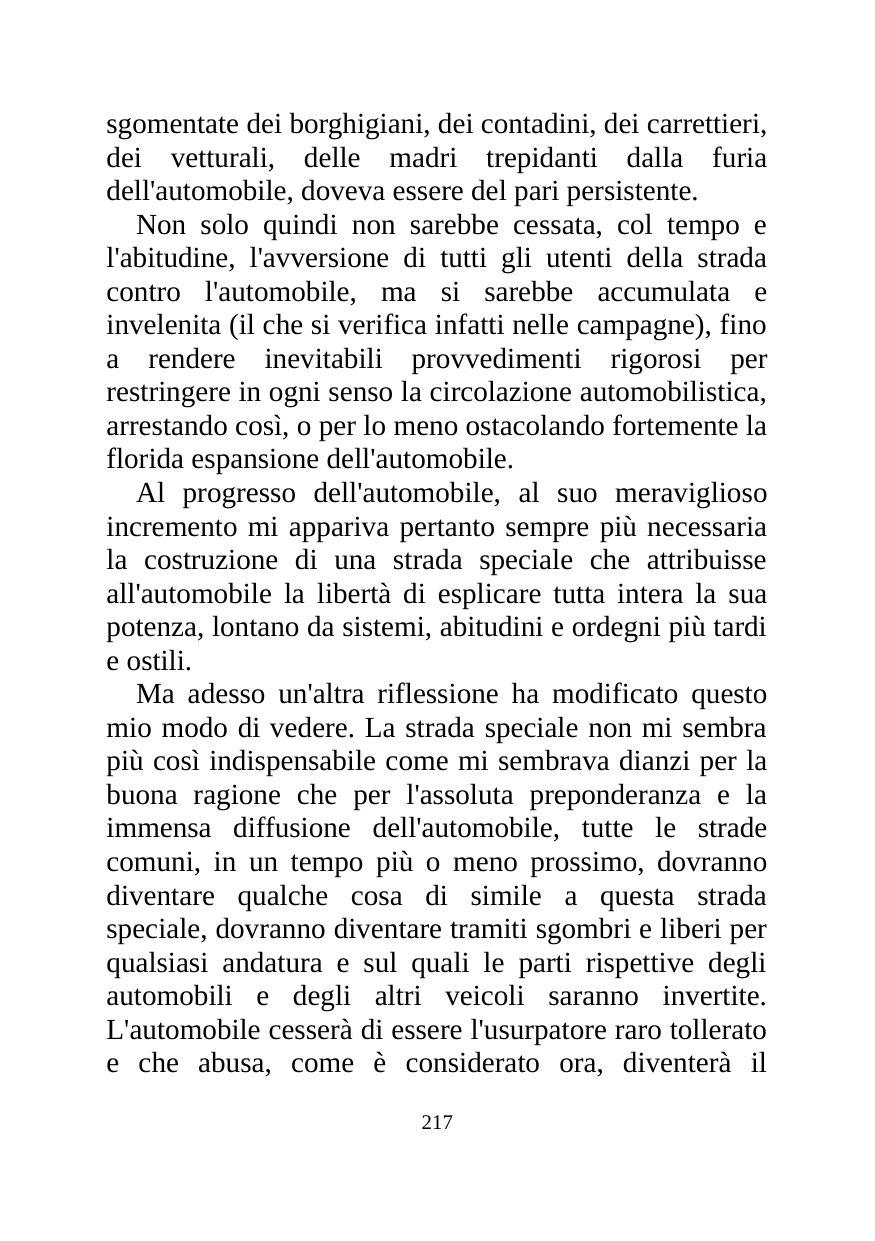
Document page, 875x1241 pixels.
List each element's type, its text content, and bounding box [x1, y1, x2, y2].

text Ma adesso un'altra riflessione ha modificato questo mio modo di vedere. La strada speciale non mi sembra più così indispensabile come mi sembrava dianzi per la buona ragione che per l'assoluta preponderanza e la immensa diffusione dell'automobile, tutte le strade comuni, in un tempo più o meno prossimo, dovranno diventare qualche cosa di simile a questa strada speciale, dovranno diventare tramiti sgombri e liberi per qualsiasi andatura e sul quali le parti rispettive degli automobili e degli altri veicoli saranno invertite. L'automobile cesserà di essere l'usurpatore raro tollerato e che abusa, come è considerato ora, diventerà il [106, 676, 768, 1079]
text Al progresso dell'automobile, al suo meraviglioso incremento mi appariva pertanto sempre più necessaria la costruzione di una strada speciale che attribuisse all'automobile la libertà di esplicare tutta intera la sua potenza, lontano da sistemi, abitudini e ordegni più tardi e ostili. [106, 475, 768, 676]
text sgomentate dei borghigiani, dei contadini, dei carrettieri, dei vetturali, delle madri trepidanti dalla furia dell'automobile, doveva essere del pari persistente. [106, 106, 768, 207]
text Non solo quindi non sarebbe cessata, col tempo e l'abitudine, l'avversione di tutti gli utenti della strada contro l'automobile, ma si sarebbe accumulata e invelenita (il che si verifica infatti nelle campagne), fino a rendere inevitabili provvedimenti rigorosi per restringere in ogni senso la circolazione automobilistica, arrestando così, o per lo meno ostacolando fortemente la florida espansione dell'automobile. [106, 207, 768, 475]
